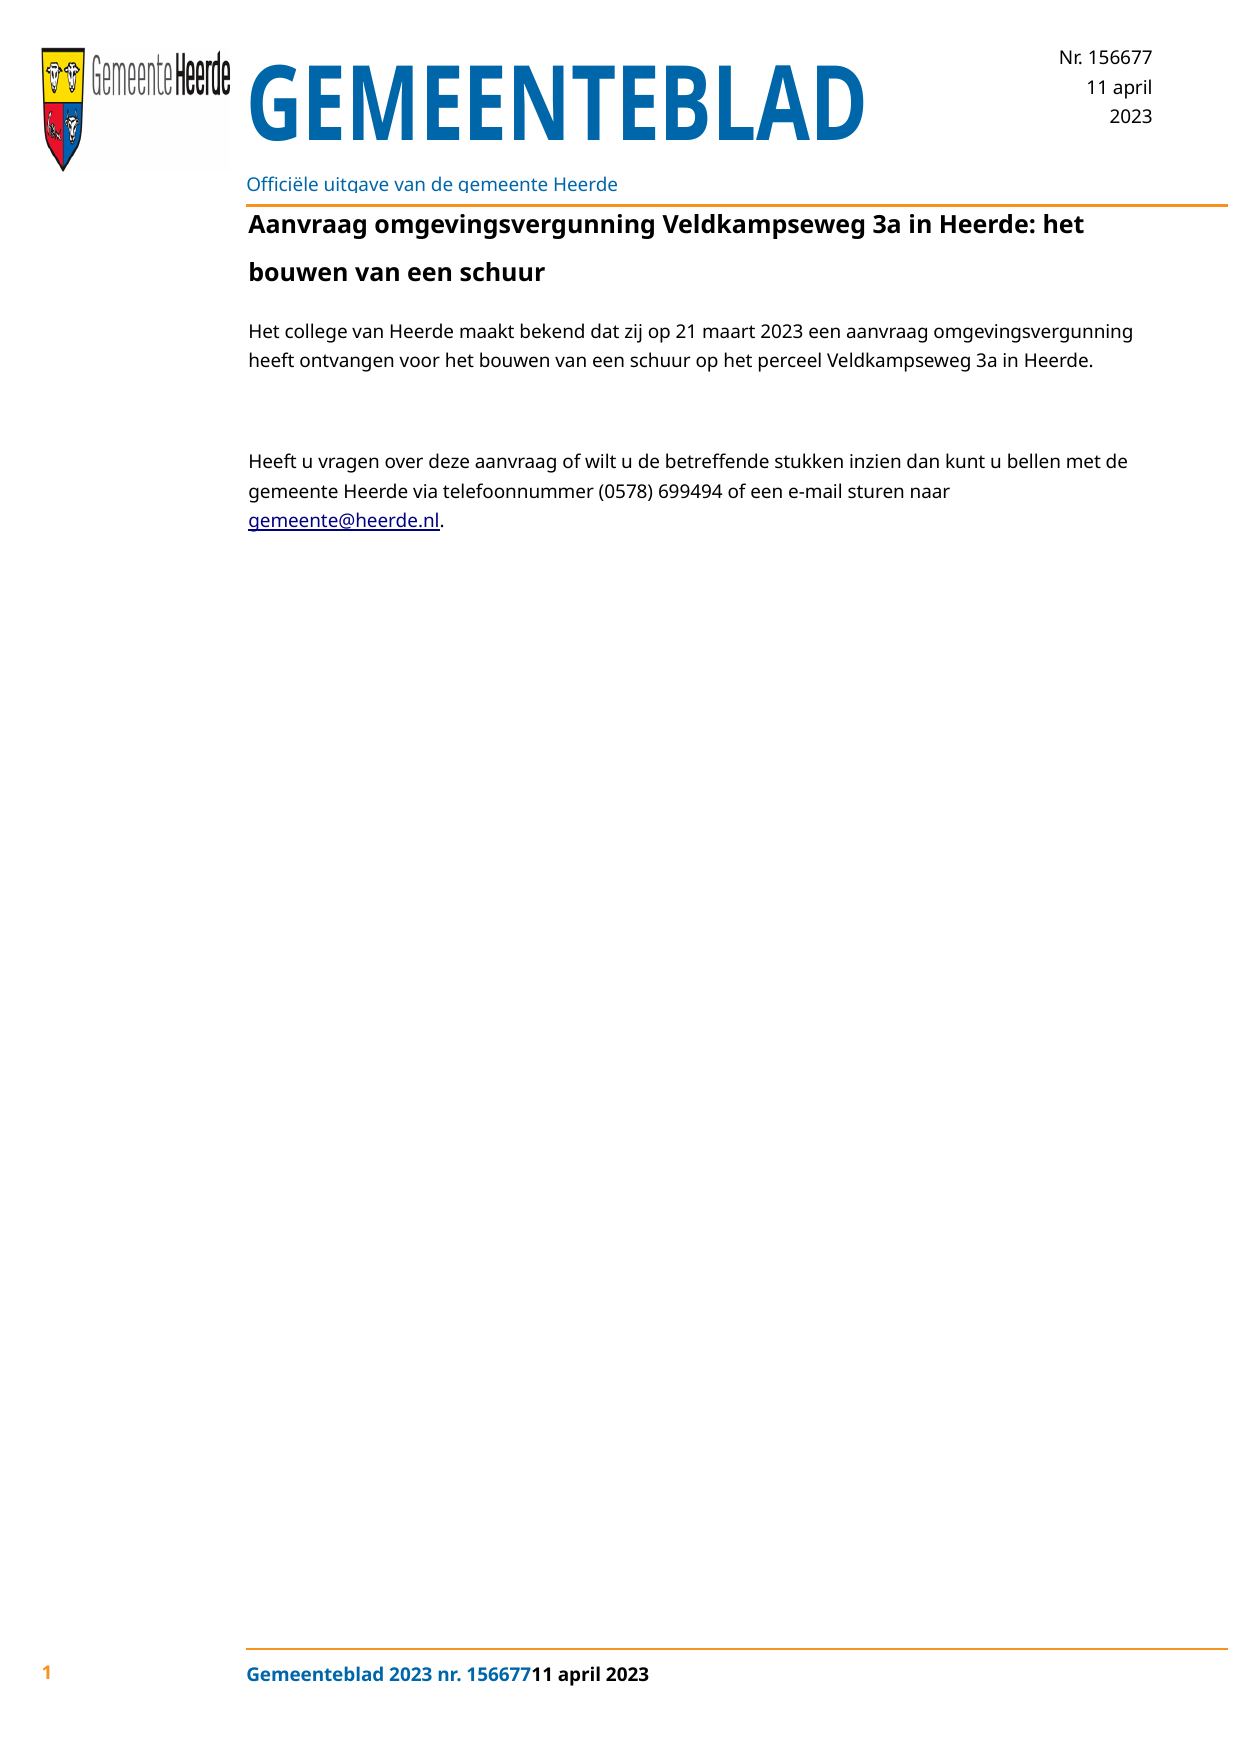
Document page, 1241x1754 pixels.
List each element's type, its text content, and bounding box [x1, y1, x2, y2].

picture [41, 47, 231, 172]
text Heeft u vragen over deze aanvraag of wilt u de betreffende stukken inzien dan kunt u bellen met de gemeente Heerde via telefoonnummer (0578) 699494 of een e-mail sturen naar gemeente@heerde.nl. [248, 448, 1152, 533]
text Aanvraag omgevingsvergunning Veldkampseweg 3a in Heerde: het bouwen van een schuur [248, 207, 1152, 288]
text Het college van Heerde maakt bekend dat zij op 21 maart 2023 een aanvraag omgevingsvergunning heeft ontvangen voor het bouwen van een schuur op het perceel Veldkampseweg 3a in Heerde. [248, 318, 1152, 373]
